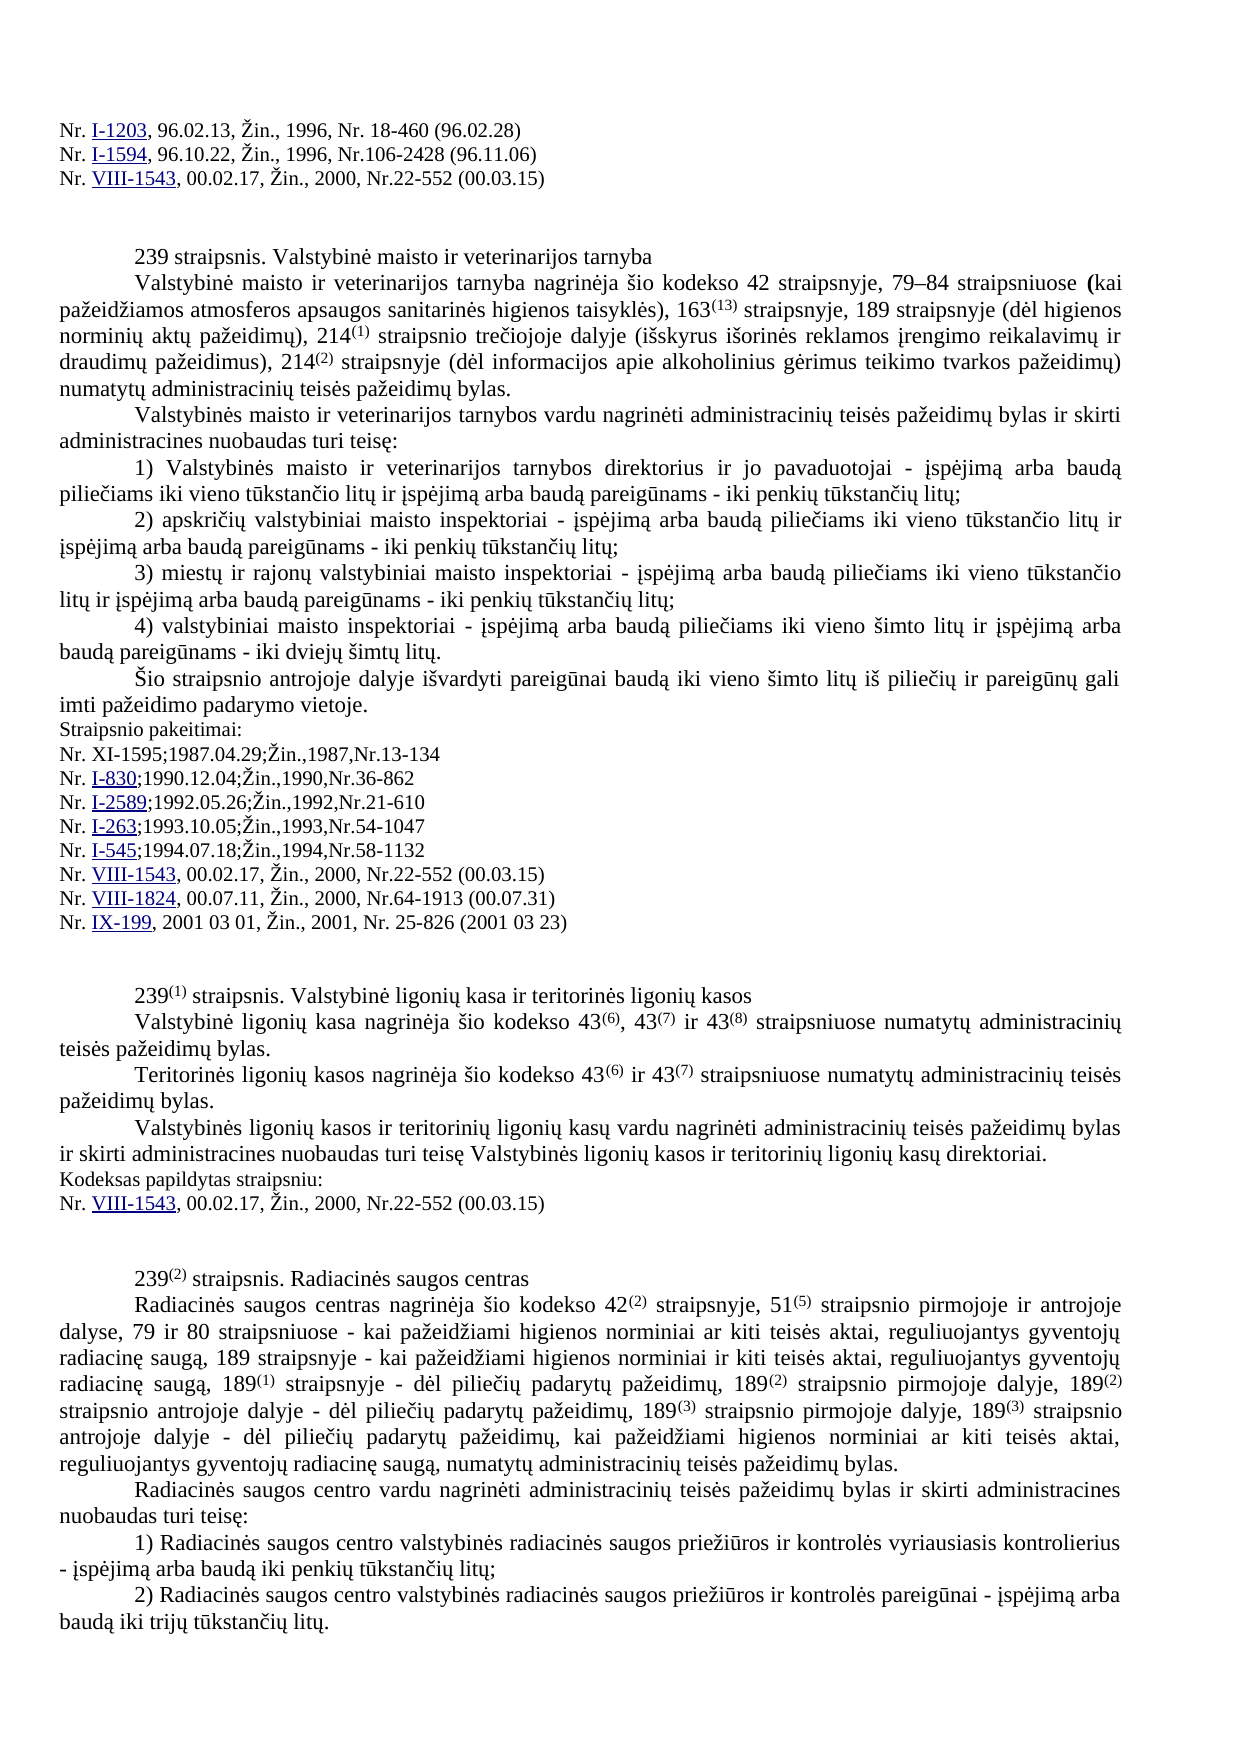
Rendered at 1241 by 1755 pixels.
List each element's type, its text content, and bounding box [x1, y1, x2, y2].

text Nr. I-2589;1992.05.26;Žin.,1992,Nr.21-610 [59, 789, 1122, 814]
text 2) Radiacinės saugos centro valstybinės radiacinės saugos priežiūros ir kontrolės pareigūnai - įspėjimą arba baudą iki trijų tūkstančių litų. [59, 1581, 1122, 1634]
text Nr. I-263;1993.10.05;Žin.,1993,Nr.54-1047 [59, 814, 1122, 838]
text Šio straipsnio antrojoje dalyje išvardyti pareigūnai baudą iki vieno šimto litų iš piliečių ir pareigūnų gali imti pažeidimo padarymo vietoje. [59, 665, 1122, 717]
text Radiacinės saugos centro vardu nagrinėti administracinių teisės pažeidimų bylas ir skirti administracines nuobaudas turi teisę: [59, 1476, 1122, 1529]
text Valstybinė maisto ir veterinarijos tarnyba nagrinėja šio kodekso 42 straipsnyje, 79–84 straipsniuose (kai pažeidžiamos atmosferos apsaugos sanitarinės higienos taisyklės), 163(13) straipsnyje, 189 straipsnyje (dėl higienos norminių aktų pažeidimų), 214(1) straipsnio trečiojoje dalyje (išskyrus išorinės reklamos įrengimo reikalavimų ir draudimų pažeidimus), 214(2) straipsnyje (dėl informacijos apie alkoholinius gėrimus teikimo tvarkos pažeidimų) numatytų administracinių teisės pažeidimų bylas. [59, 269, 1122, 401]
text Valstybinės ligonių kasos ir teritorinių ligonių kasų vardu nagrinėti administracinių teisės pažeidimų bylas ir skirti administracines nuobaudas turi teisę Valstybinės ligonių kasos ir teritorinių ligonių kasų direktoriai. [59, 1114, 1122, 1167]
text Nr. IX-199, 2001 03 01, Žin., 2001, Nr. 25-826 (2001 03 23) [59, 910, 1122, 934]
text Nr. I-1594, 96.10.22, Žin., 1996, Nr.106-2428 (96.11.06) [59, 142, 1122, 166]
text Nr. VIII-1543, 00.02.17, Žin., 2000, Nr.22-552 (00.03.15) [59, 862, 1122, 886]
text Nr. I-545;1994.07.18;Žin.,1994,Nr.58-1132 [59, 838, 1122, 862]
text Nr. I-830;1990.12.04;Žin.,1990,Nr.36-862 [59, 766, 1122, 789]
text 239(2) straipsnis. Radiacinės saugos centras [59, 1265, 1122, 1291]
text Radiacinės saugos centras nagrinėja šio kodekso 42(2) straipsnyje, 51(5) straipsnio pirmojoje ir antrojoje dalyse, 79 ir 80 straipsniuose - kai pažeidžiami higienos norminiai ar kiti teisės aktai, reguliuojantys gyventojų radiacinę saugą, 189 straipsnyje - kai pažeidžiami higienos norminiai ir kiti teisės aktai, reguliuojantys gyventojų radiacinę saugą, 189(1) straipsnyje - dėl piliečių padarytų pažeidimų, 189(2) straipsnio pirmojoje dalyje, 189(2) straipsnio antrojoje dalyje - dėl piliečių padarytų pažeidimų, 189(3) straipsnio pirmojoje dalyje, 189(3) straipsnio antrojoje dalyje - dėl piliečių padarytų pažeidimų, kai pažeidžiami higienos norminiai ar kiti teisės aktai, reguliuojantys gyventojų radiacinę saugą, numatytų administracinių teisės pažeidimų bylas. [59, 1291, 1122, 1476]
text 1) Valstybinės maisto ir veterinarijos tarnybos direktorius ir jo pavaduotojai - įspėjimą arba baudą piliečiams iki vieno tūkstančio litų ir įspėjimą arba baudą pareigūnams - iki penkių tūkstančių litų; [59, 454, 1122, 507]
text Straipsnio pakeitimai: [59, 717, 1122, 741]
text 2) apskričių valstybiniai maisto inspektoriai - įspėjimą arba baudą piliečiams iki vieno tūkstančio litų ir įspėjimą arba baudą pareigūnams - iki penkių tūkstančių litų; [59, 507, 1122, 559]
text Valstybinė ligonių kasa nagrinėja šio kodekso 43(6), 43(7) ir 43(8) straipsniuose numatytų administracinių teisės pažeidimų bylas. [59, 1008, 1122, 1061]
text Nr. VIII-1543, 00.02.17, Žin., 2000, Nr.22-552 (00.03.15) [59, 1191, 1122, 1215]
text 1) Radiacinės saugos centro valstybinės radiacinės saugos priežiūros ir kontrolės vyriausiasis kontrolierius - įspėjimą arba baudą iki penkių tūkstančių litų; [59, 1529, 1122, 1581]
text 3) miestų ir rajonų valstybiniai maisto inspektoriai - įspėjimą arba baudą piliečiams iki vieno tūkstančio litų ir įspėjimą arba baudą pareigūnams - iki penkių tūkstančių litų; [59, 559, 1122, 612]
text Nr. VIII-1824, 00.07.11, Žin., 2000, Nr.64-1913 (00.07.31) [59, 886, 1122, 910]
text Nr. XI-1595;1987.04.29;Žin.,1987,Nr.13-134 [59, 741, 1122, 766]
text 239 straipsnis. Valstybinė maisto ir veterinarijos tarnyba [59, 243, 1122, 269]
text Nr. VIII-1543, 00.02.17, Žin., 2000, Nr.22-552 (00.03.15) [59, 166, 1122, 190]
text Kodeksas papildytas straipsniu: [59, 1167, 1122, 1191]
text 239(1) straipsnis. Valstybinė ligonių kasa ir teritorinės ligonių kasos [59, 982, 1122, 1008]
text Teritorinės ligonių kasos nagrinėja šio kodekso 43(6) ir 43(7) straipsniuose numatytų administracinių teisės pažeidimų bylas. [59, 1061, 1122, 1114]
text Valstybinės maisto ir veterinarijos tarnybos vardu nagrinėti administracinių teisės pažeidimų bylas ir skirti administracines nuobaudas turi teisę: [59, 401, 1122, 454]
text 4) valstybiniai maisto inspektoriai - įspėjimą arba baudą piliečiams iki vieno šimto litų ir įspėjimą arba baudą pareigūnams - iki dviejų šimtų litų. [59, 612, 1122, 665]
text Nr. I-1203, 96.02.13, Žin., 1996, Nr. 18-460 (96.02.28) [59, 118, 1122, 142]
